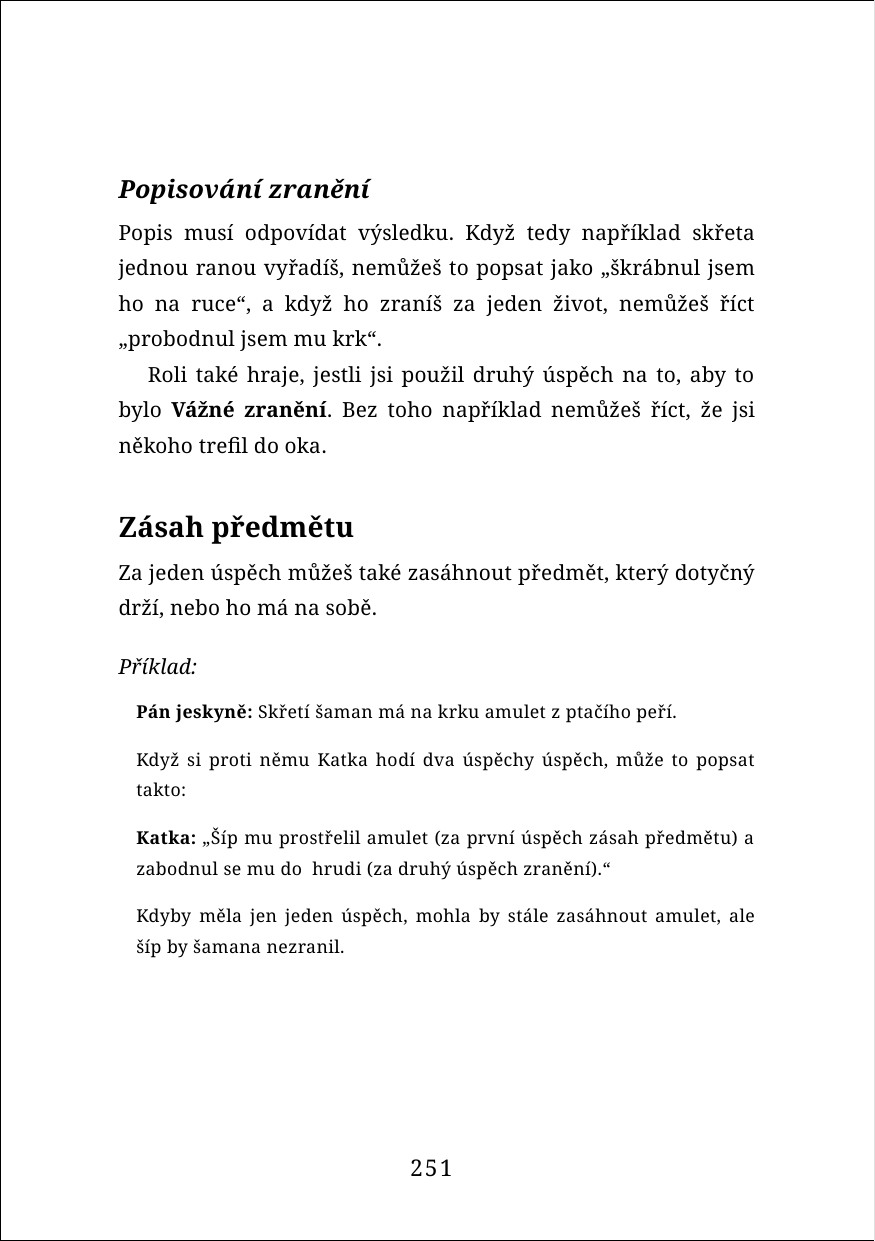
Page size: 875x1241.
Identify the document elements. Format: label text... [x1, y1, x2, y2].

text Katka: „Šíp mu prostřelil amulet (za první úspěch zásah předmětu) a zabodnul se mu do hrudi (za druhý úspěch zranění).“ [136, 826, 756, 880]
text Příklad: [118, 652, 756, 681]
text Popis musí odpovídat výsledku. Když tedy například skřeta jednou ranou vyřadíš, nemůžeš to popsat jako „škrábnul jsem ho na ruce“, a když ho zraníš za jeden život, nemůžeš říct „probodnul jsem mu krk“. Roli také hraje, jestli jsi použil druhý úspěch na to, aby to bylo Vážné zranění. Bez toho například nemůžeš říct, že jsi někoho trefil do oka. [118, 218, 756, 459]
text Kdyby měla jen jeden úspěch, mohla by stále zasáhnout amulet, ale šíp by šamana nezranil. [136, 904, 756, 958]
text Za jeden úspěch můžeš také zasáhnout předmět, který dotyčný drží, nebo ho má na sobě. [118, 558, 756, 622]
subtitle Zásah předmětu [118, 508, 756, 546]
subtitle Popisování zranění [118, 172, 756, 206]
text Když si proti němu Katka hodí dva úspěchy úspěch, může to popsat takto: [136, 748, 756, 802]
text Pán jeskyně: Skřetí šaman má na krku amulet z ptačího peří. [136, 700, 756, 724]
